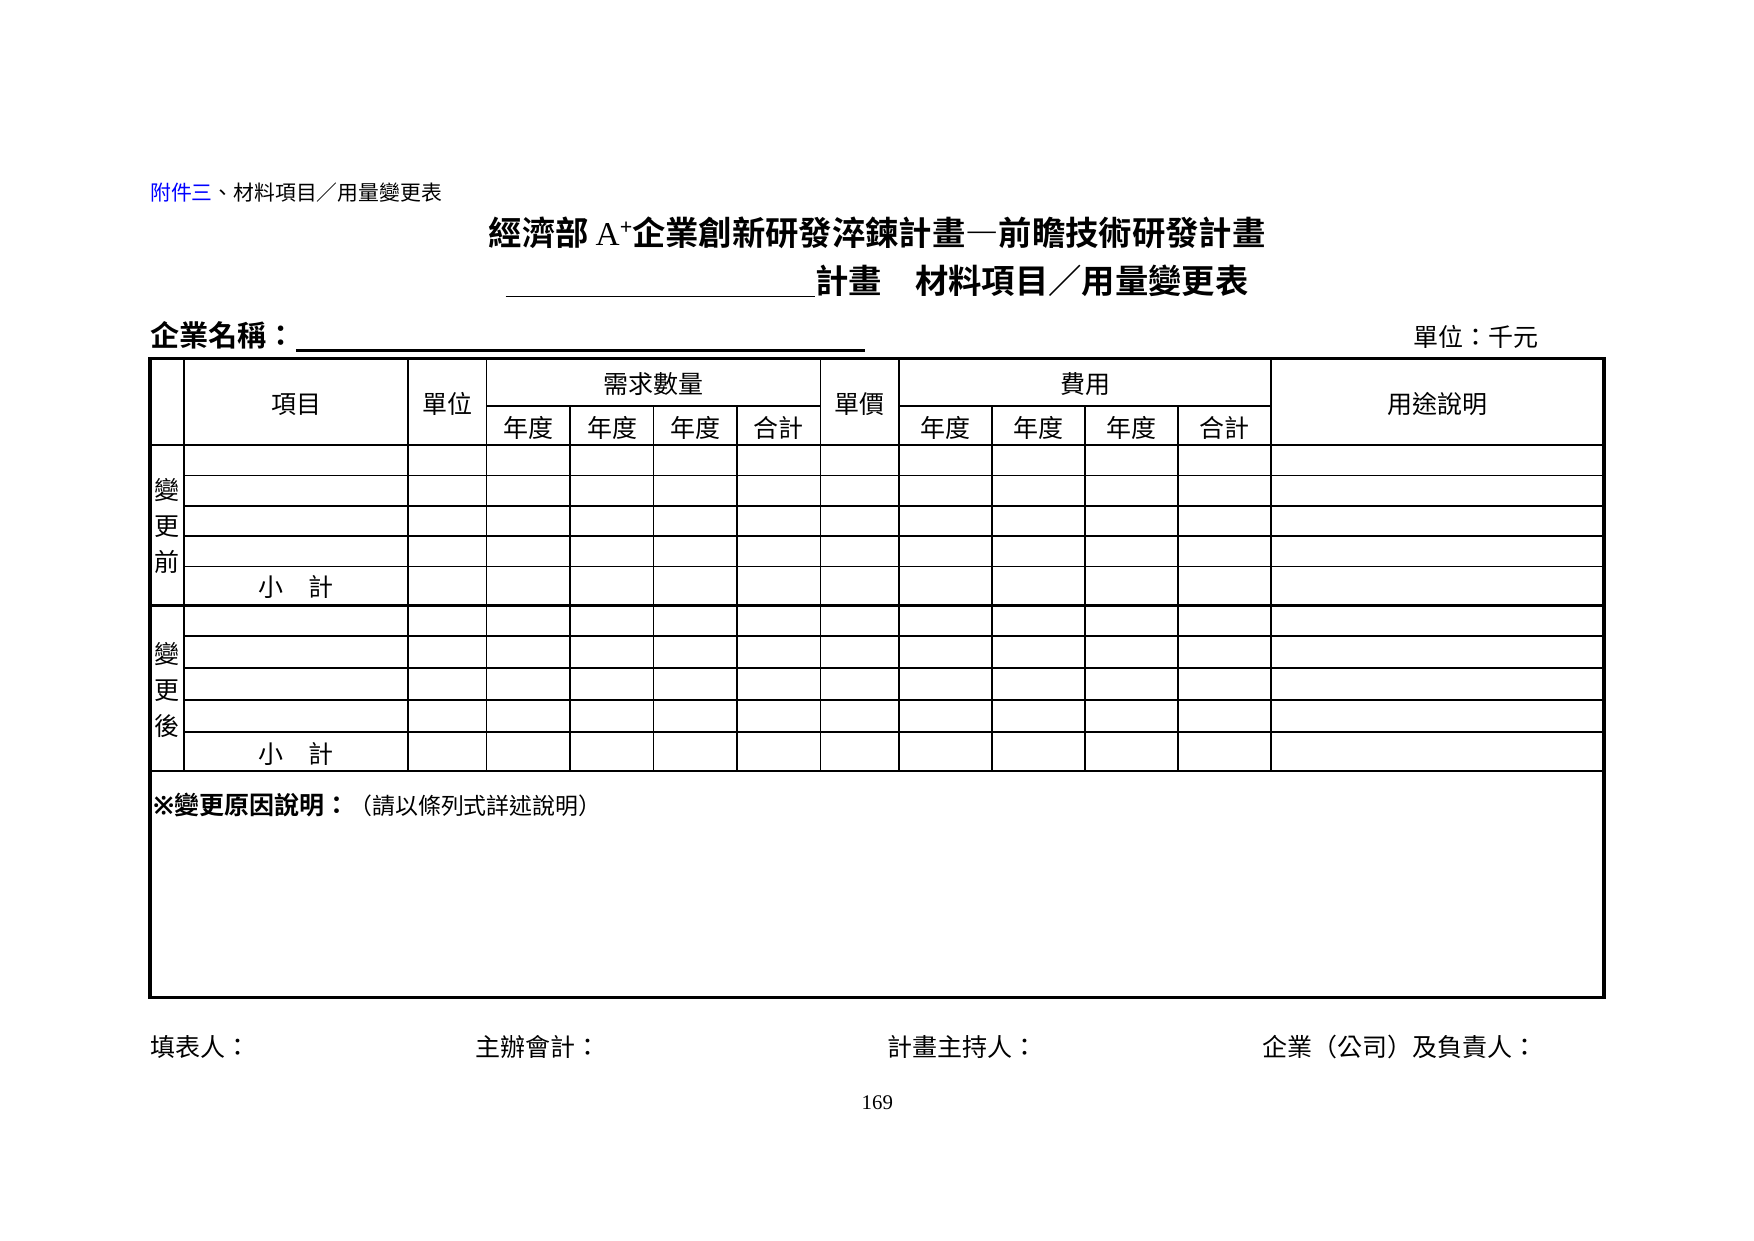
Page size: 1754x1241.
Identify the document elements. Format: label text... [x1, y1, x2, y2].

table_cell [900, 476, 991, 505]
table_cell [571, 637, 653, 667]
table_cell [487, 476, 569, 505]
table_cell 年度 [1086, 407, 1177, 444]
text 附件三、材料項目／用量變更表 [150, 176, 1604, 207]
table_cell [487, 669, 569, 699]
table_cell [900, 507, 991, 535]
text 經濟部A+企業創新研發淬鍊計畫—前瞻技術研發計畫 [150, 207, 1604, 255]
table_cell ※變更原因說明：（請以條列式詳述說明） [152, 772, 1602, 996]
table_cell [409, 567, 486, 603]
table_cell [487, 446, 569, 475]
table_header [152, 360, 183, 444]
table_cell [1272, 567, 1602, 603]
table_cell [738, 537, 820, 566]
table_cell [409, 733, 486, 770]
table_cell [821, 669, 898, 699]
table_cell [1086, 669, 1177, 699]
table_cell 小 計 [185, 567, 407, 603]
table_cell [1272, 637, 1602, 667]
table_cell [654, 476, 736, 505]
table_header 費用 [900, 360, 1270, 405]
table_cell [409, 637, 486, 667]
table_cell [185, 507, 407, 535]
table_cell [900, 701, 991, 731]
table_cell [1179, 733, 1270, 770]
table_cell [738, 733, 820, 770]
table_cell [1179, 669, 1270, 699]
table_cell [1272, 476, 1602, 505]
table_cell [1086, 637, 1177, 667]
table_cell [571, 669, 653, 699]
table_cell [1086, 476, 1177, 505]
table_cell 合計 [738, 407, 820, 444]
table_cell [1272, 701, 1602, 731]
table_cell [409, 701, 486, 731]
table_cell [487, 701, 569, 731]
table_header 需求數量 [487, 360, 820, 405]
table_cell [1179, 446, 1270, 475]
table_cell [1272, 537, 1602, 566]
table_cell [821, 476, 898, 505]
table_cell [185, 701, 407, 731]
table_cell [993, 733, 1084, 770]
table_cell [993, 507, 1084, 535]
table_cell [571, 733, 653, 770]
table_cell [409, 476, 486, 505]
table_cell [654, 733, 736, 770]
table_cell [409, 669, 486, 699]
table_cell [1179, 637, 1270, 667]
table_cell [571, 537, 653, 566]
table_cell [654, 507, 736, 535]
table_cell 年度 [571, 407, 653, 444]
table_cell [900, 669, 991, 699]
table_cell [487, 637, 569, 667]
table_cell 合計 [1179, 407, 1270, 444]
table_cell [654, 567, 736, 603]
table_cell [993, 446, 1084, 475]
table_cell [738, 637, 820, 667]
table_cell [900, 637, 991, 667]
table_cell [993, 537, 1084, 566]
table_cell [900, 607, 991, 635]
table_cell [487, 733, 569, 770]
table_cell [900, 537, 991, 566]
table_cell [654, 537, 736, 566]
text 企業名稱： 單位：千元 [150, 303, 1604, 357]
table_cell [409, 537, 486, 566]
table_cell [571, 607, 653, 635]
table_cell [185, 607, 407, 635]
table_cell [1086, 733, 1177, 770]
table_cell [1086, 701, 1177, 731]
table_cell [821, 733, 898, 770]
table_cell 年度 [993, 407, 1084, 444]
table_cell [821, 507, 898, 535]
table_cell [738, 476, 820, 505]
table_cell [1086, 537, 1177, 566]
table_cell [654, 446, 736, 475]
table_cell [821, 607, 898, 635]
table_cell [900, 567, 991, 603]
table_cell [185, 669, 407, 699]
table_cell [821, 567, 898, 603]
table_cell [654, 669, 736, 699]
table_cell [821, 537, 898, 566]
table_cell [571, 701, 653, 731]
table_cell [185, 446, 407, 475]
table_cell [1179, 607, 1270, 635]
table_cell 變更後 [152, 607, 183, 770]
table_cell [1272, 733, 1602, 770]
table_cell 變更前 [152, 446, 183, 603]
table_cell [654, 607, 736, 635]
table_cell [738, 669, 820, 699]
table_cell [738, 567, 820, 603]
table_cell 年度 [900, 407, 991, 444]
table_cell [409, 446, 486, 475]
table_cell [487, 507, 569, 535]
table_cell [409, 507, 486, 535]
table_cell [821, 701, 898, 731]
table_cell [821, 637, 898, 667]
table_cell [487, 607, 569, 635]
table_cell [571, 446, 653, 475]
table_cell [1179, 476, 1270, 505]
table_cell [571, 476, 653, 505]
text 填表人： 主辦會計： 計畫主持人： 企業（公司）及負責人： [150, 1027, 1604, 1064]
table_cell [185, 637, 407, 667]
table_header 單位 [409, 360, 486, 444]
text 計畫 材料項目／用量變更表 [150, 255, 1604, 303]
table_cell [185, 537, 407, 566]
table_cell [738, 446, 820, 475]
table_header 用途說明 [1272, 360, 1602, 444]
table_cell [993, 669, 1084, 699]
table_cell [993, 637, 1084, 667]
table_header 項目 [185, 360, 407, 444]
table_cell 年度 [654, 407, 736, 444]
table_cell [738, 507, 820, 535]
table_cell [1179, 537, 1270, 566]
table_cell [1179, 507, 1270, 535]
table_cell [1272, 607, 1602, 635]
table_cell 小 計 [185, 733, 407, 770]
table_cell [654, 637, 736, 667]
table_cell [738, 607, 820, 635]
table_cell [1272, 507, 1602, 535]
table_cell [900, 446, 991, 475]
table_cell [409, 607, 486, 635]
table_cell [738, 701, 820, 731]
table_cell [1086, 446, 1177, 475]
table_cell [654, 701, 736, 731]
table_cell [571, 567, 653, 603]
table_cell [993, 567, 1084, 603]
table_cell [993, 476, 1084, 505]
table_cell [185, 476, 407, 505]
table_cell [821, 446, 898, 475]
table_cell [487, 567, 569, 603]
table_cell [571, 507, 653, 535]
table_cell [1086, 567, 1177, 603]
table_cell [1272, 669, 1602, 699]
table_cell [1179, 701, 1270, 731]
table_cell [993, 701, 1084, 731]
table_cell [900, 733, 991, 770]
table_cell [993, 607, 1084, 635]
table_cell [487, 537, 569, 566]
table_header 單價 [821, 360, 898, 444]
table_cell [1179, 567, 1270, 603]
table_cell 年度 [487, 407, 569, 444]
table_cell [1086, 607, 1177, 635]
table_cell [1086, 507, 1177, 535]
table_cell [1272, 446, 1602, 475]
